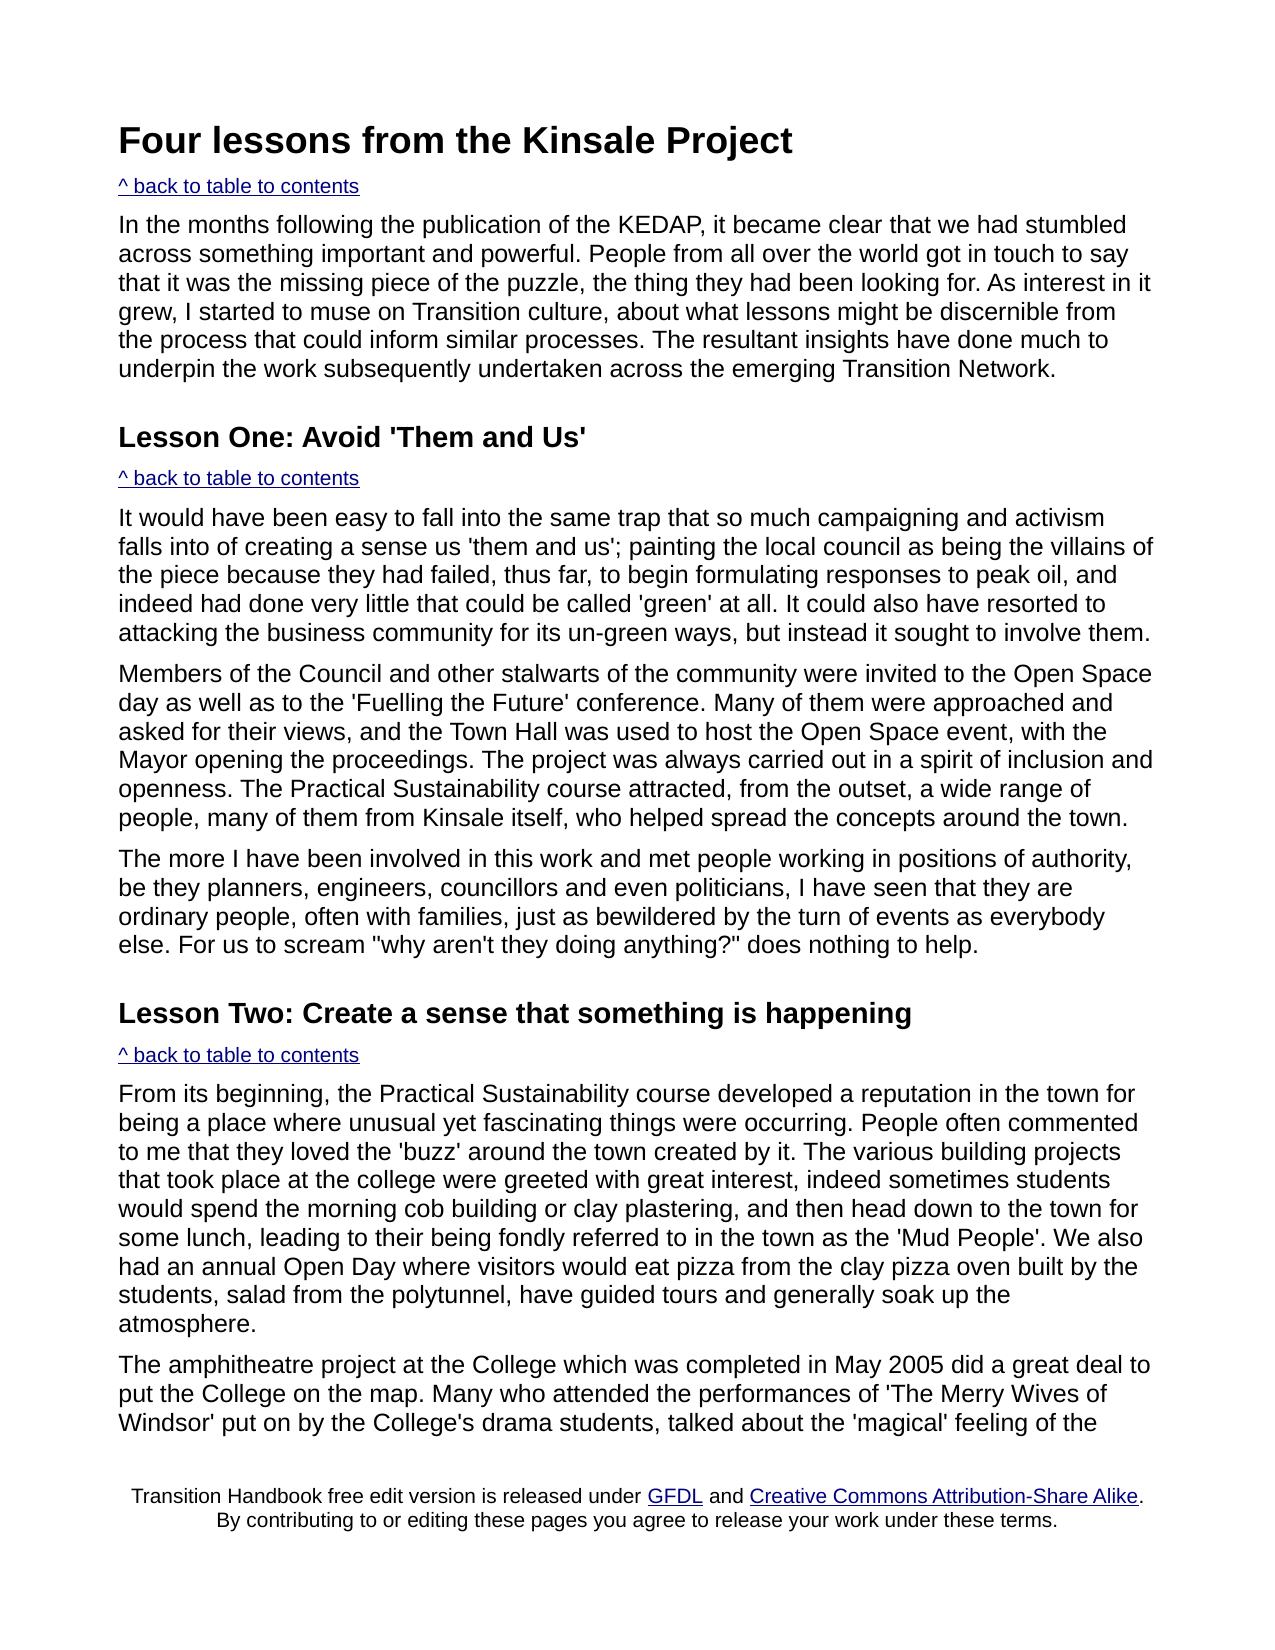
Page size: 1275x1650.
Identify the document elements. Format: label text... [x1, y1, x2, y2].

text ^ back to table to contents [118, 174, 1157, 198]
text The amphitheatre project at the College which was completed in May 2005 did a great deal to put the College on the map. Many who attended the performances of 'The Merry Wives of Windsor' put on by the College's drama students, talked about the 'magical' feeling of the [118, 1350, 1157, 1436]
text The more I have been involved in this work and met people working in positions of authority, be they planners, engineers, councillors and even politicians, I have seen that they are ordinary people, often with families, just as bewildered by the turn of events as everybody else. For us to scream "why aren't they doing anything?" does nothing to help. [118, 844, 1157, 959]
subtitle Lesson Two: Create a sense that something is happening [118, 996, 1157, 1030]
subtitle Four lessons from the Kinsale Project [118, 118, 1157, 161]
text It would have been easy to fall into the same trap that so much campaigning and activism falls into of creating a sense us 'them and us'; painting the local council as being the villains of the piece because they had failed, thus far, to begin formulating responses to peak oil, and indeed had done very little that could be called 'green' at all. It could also have resorted to attacking the business community for its un-green ways, but instead it sought to involve them. [118, 503, 1157, 646]
text Members of the Council and other stalwarts of the community were invited to the Open Space day as well as to the 'Fuelling the Future' conference. Many of them were approached and asked for their views, and the Town Hall was used to host the Open Space event, with the Mayor opening the proceedings. The project was always carried out in a spirit of inclusion and openness. The Practical Sustainability course attracted, from the outset, a wide range of people, many of them from Kinsale itself, who helped spread the concepts around the town. [118, 659, 1157, 831]
text ^ back to table to contents [118, 466, 1157, 490]
text In the months following the publication of the KEDAP, it became clear that we had stumbled across something important and powerful. People from all over the world got in touch to say that it was the missing piece of the puzzle, the thing they had been looking for. As interest in it grew, I started to muse on Transition culture, about what lessons might be discernible from the process that could inform similar processes. The resultant insights have done much to underpin the work subsequently undertaken across the emerging Transition Network. [118, 210, 1157, 383]
subtitle Lesson One: Avoid 'Them and Us' [118, 420, 1157, 454]
text ^ back to table to contents [118, 1042, 1157, 1066]
text From its beginning, the Practical Sustainability course developed a reputation in the town for being a place where unusual yet fascinating things were occurring. People often commented to me that they loved the 'buzz' around the town created by it. The various building projects that took place at the college were greeted with great interest, indeed sometimes students would spend the morning cob building or clay plastering, and then head down to the town for some lunch, leading to their being fondly referred to in the town as the 'Mud People'. We also had an annual Open Day where visitors would eat pizza from the clay pizza oven built by the students, salad from the polytunnel, have guided tours and generally soak up the atmosphere. [118, 1079, 1157, 1338]
